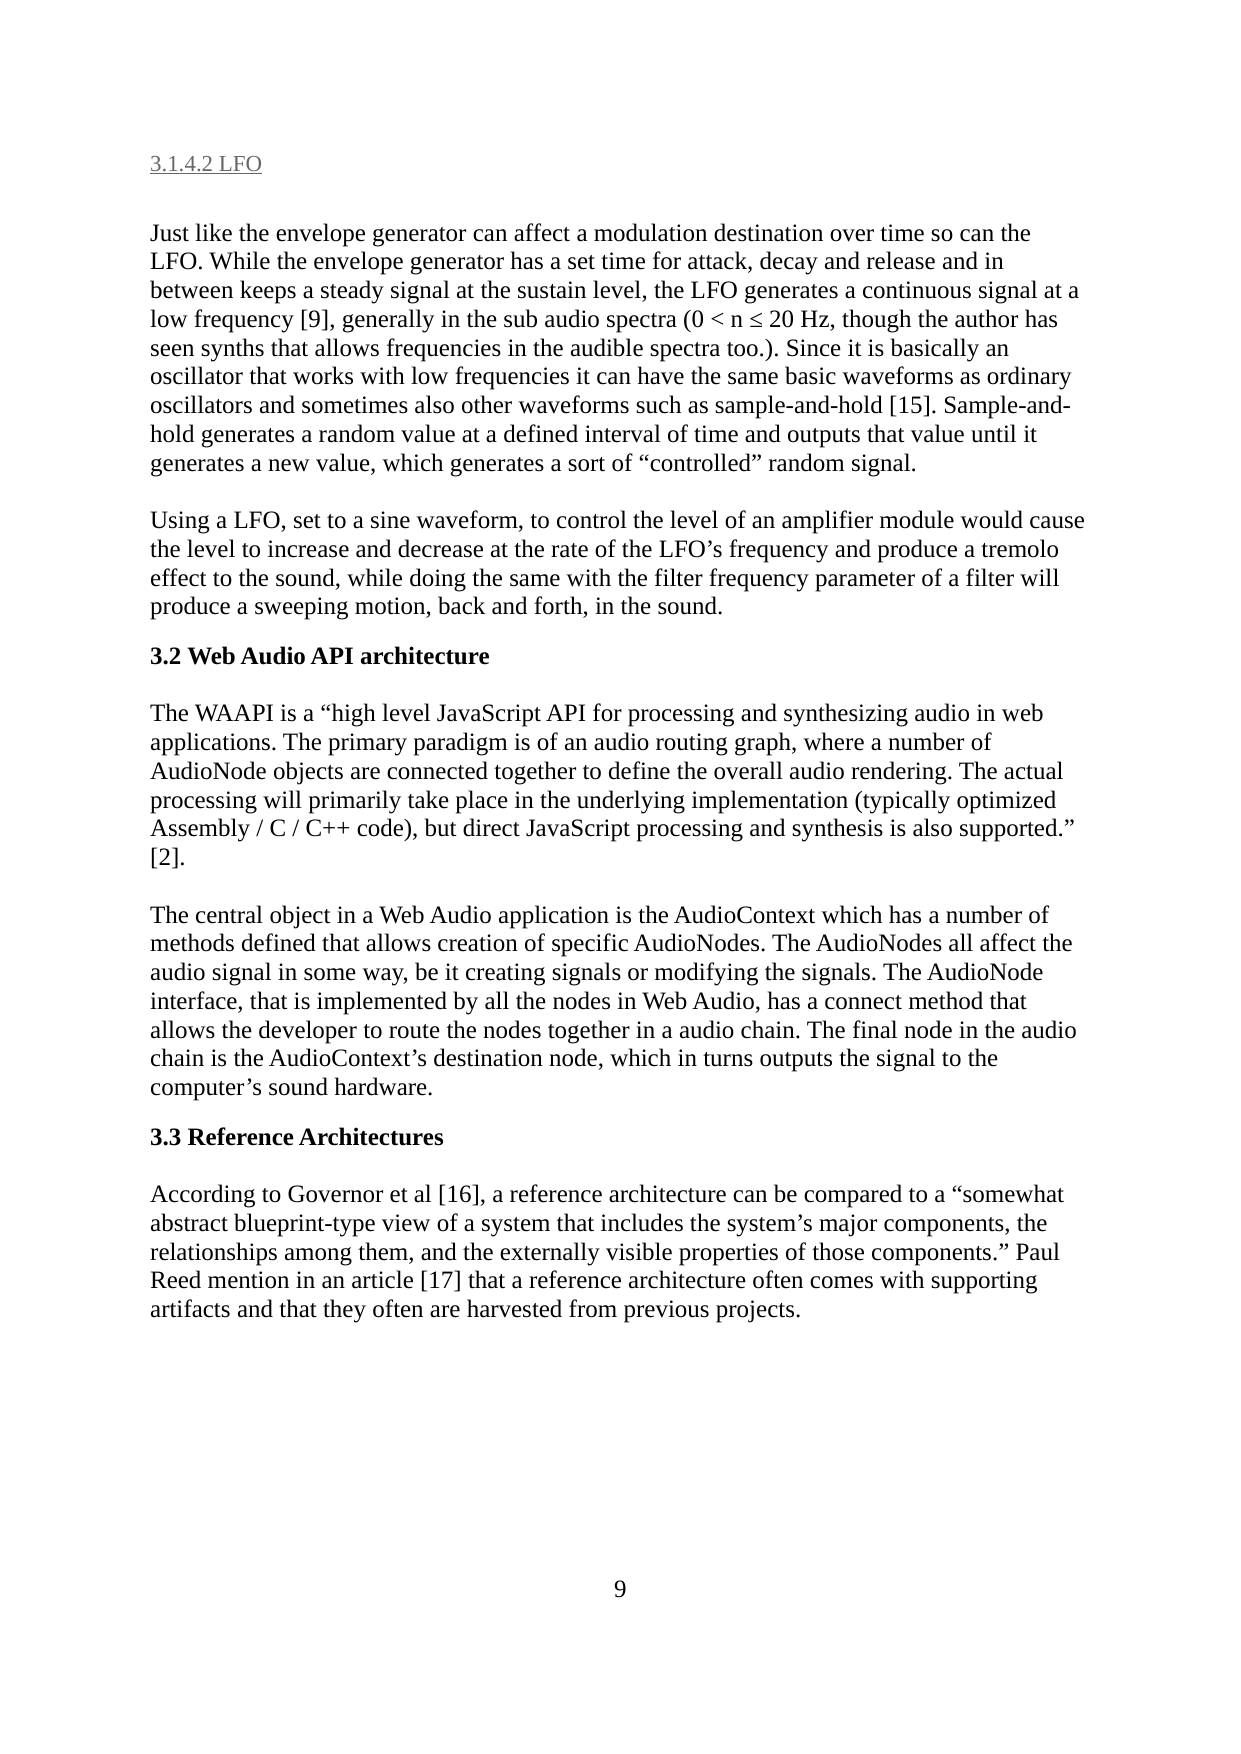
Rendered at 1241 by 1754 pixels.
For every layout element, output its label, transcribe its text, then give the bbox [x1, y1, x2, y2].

subtitle 3.3 Reference Architectures [150, 1122, 1090, 1151]
text The central object in a Web Audio application is the AudioContext which has a number of methods defined that allows creation of specific AudioNodes. The AudioNodes all affect the audio signal in some way, be it creating signals or modifying the signals. The AudioNode interface, that is implemented by all the nodes in Web Audio, has a connect method that allows the developer to route the nodes together in a audio chain. The final node in the audio chain is the AudioContext’s destination node, which in turns outputs the signal to the computer’s sound hardware. [150, 900, 1090, 1101]
subtitle 3.1.4.2 LFO [150, 150, 1090, 176]
text Just like the envelope generator can affect a modulation destination over time so can the LFO. While the envelope generator has a set time for attack, decay and release and in between keeps a steady signal at the sustain level, the LFO generates a continuous signal at a low frequency [9], generally in the sub audio spectra (0 < n ≤ 20 Hz, though the author has seen synths that allows frequencies in the audible spectra too.). Since it is basically an oscillator that works with low frequencies it can have the same basic waveforms as ordinary oscillators and sometimes also other waveforms such as sample-and-hold [15]. Sample-and-hold generates a random value at a defined interval of time and outputs that value until it generates a new value, which generates a sort of “controlled” random signal. [150, 218, 1090, 476]
text Using a LFO, set to a sine waveform, to control the level of an amplifier module would cause the level to increase and decrease at the rate of the LFO’s frequency and produce a tremolo effect to the sound, while doing the same with the filter frequency parameter of a filter will produce a sweeping motion, back and forth, in the sound. [150, 505, 1090, 620]
text According to Governor et al [16], a reference architecture can be compared to a “somewhat abstract blueprint-type view of a system that includes the system’s major components, the relationships among them, and the externally visible properties of those components.” Paul Reed mention in an article [17] that a reference architecture often comes with supporting artifacts and that they often are harvested from previous projects. [150, 1179, 1090, 1323]
subtitle 3.2 Web Audio API architecture [150, 641, 1090, 670]
text The WAAPI is a “high level JavaScript API for processing and synthesizing audio in web applications. The primary paradigm is of an audio routing graph, where a number of AudioNode objects are connected together to define the overall audio rendering. The actual processing will primarily take place in the underlying implementation (typically optimized Assembly / C / C++ code), but direct JavaScript processing and synthesis is also supported.” [2]. [150, 698, 1090, 871]
